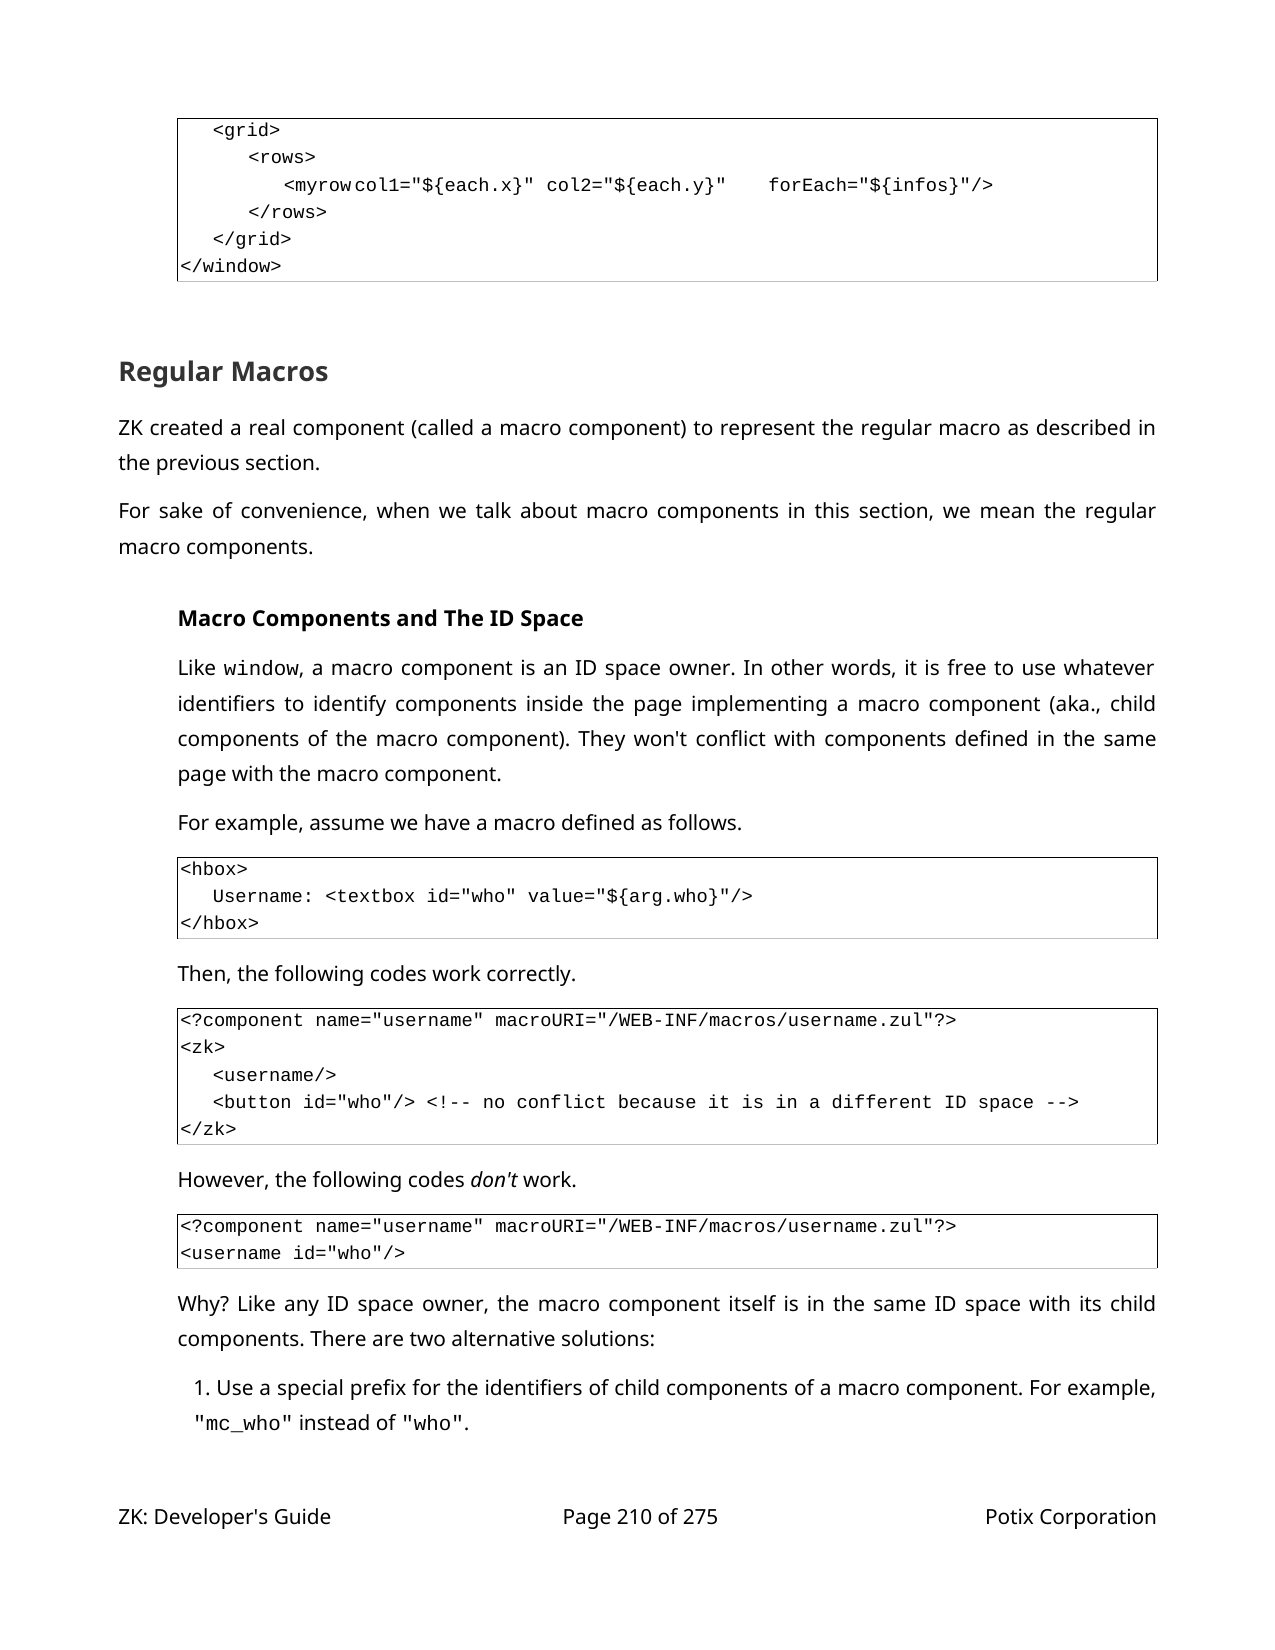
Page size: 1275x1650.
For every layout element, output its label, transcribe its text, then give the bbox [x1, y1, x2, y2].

text <?component name="username" macroURI="/WEB-INF/macros/username.zul"?> [178, 1215, 1157, 1238]
text </hbox> [178, 911, 1157, 938]
text </zk> [178, 1117, 1157, 1144]
text Then, the following codes work correctly. [177, 959, 1157, 987]
text Username: <textbox id="who" value="${arg.who}"/> [178, 884, 1157, 908]
text </window> [178, 254, 1157, 281]
text <button id="who"/> <!-- no conflict because it is in a different ID space --> [178, 1089, 1157, 1114]
list 1. Use a special prefix for the identifiers of child components of a macro component. For example, "mc_who" instead of "who". [156, 1373, 1157, 1436]
text <username/> [178, 1062, 1157, 1087]
text </rows> [178, 200, 1157, 224]
text For sake of convenience, when we talk about macro components in this section, we mean the regular macro components. [118, 497, 1157, 560]
text <?component name="username" macroURI="/WEB-INF/macros/username.zul"?> [178, 1009, 1157, 1032]
text Like window, a macro component is an ID space owner. In other words, it is free to use whatever identifiers to identify components inside the page implementing a macro component (aka., child components of the macro component). They won't conflict with components defined in the same page with the macro component. [177, 653, 1157, 787]
text <rows> [178, 145, 1157, 169]
text </grid> [178, 227, 1157, 251]
text <zk> [178, 1035, 1157, 1059]
subtitle Macro Components and The ID Space [177, 603, 1157, 633]
text <grid> [178, 119, 1157, 142]
text <username id="who"/> [178, 1241, 1157, 1268]
text For example, assume we have a macro defined as follows. [177, 808, 1157, 836]
text However, the following codes don't work. [177, 1165, 1157, 1193]
subtitle Regular Macros [118, 352, 1157, 389]
text <myrow col1="${each.x}" col2="${each.y}" forEach="${infos}"/> [178, 172, 1157, 197]
text ZK created a real component (called a macro component) to represent the regular macro as described in the previous section. [118, 413, 1157, 476]
text <hbox> [178, 858, 1157, 881]
text Why? Like any ID space owner, the macro component itself is in the same ID space with its child components. There are two alternative solutions: [177, 1289, 1157, 1352]
